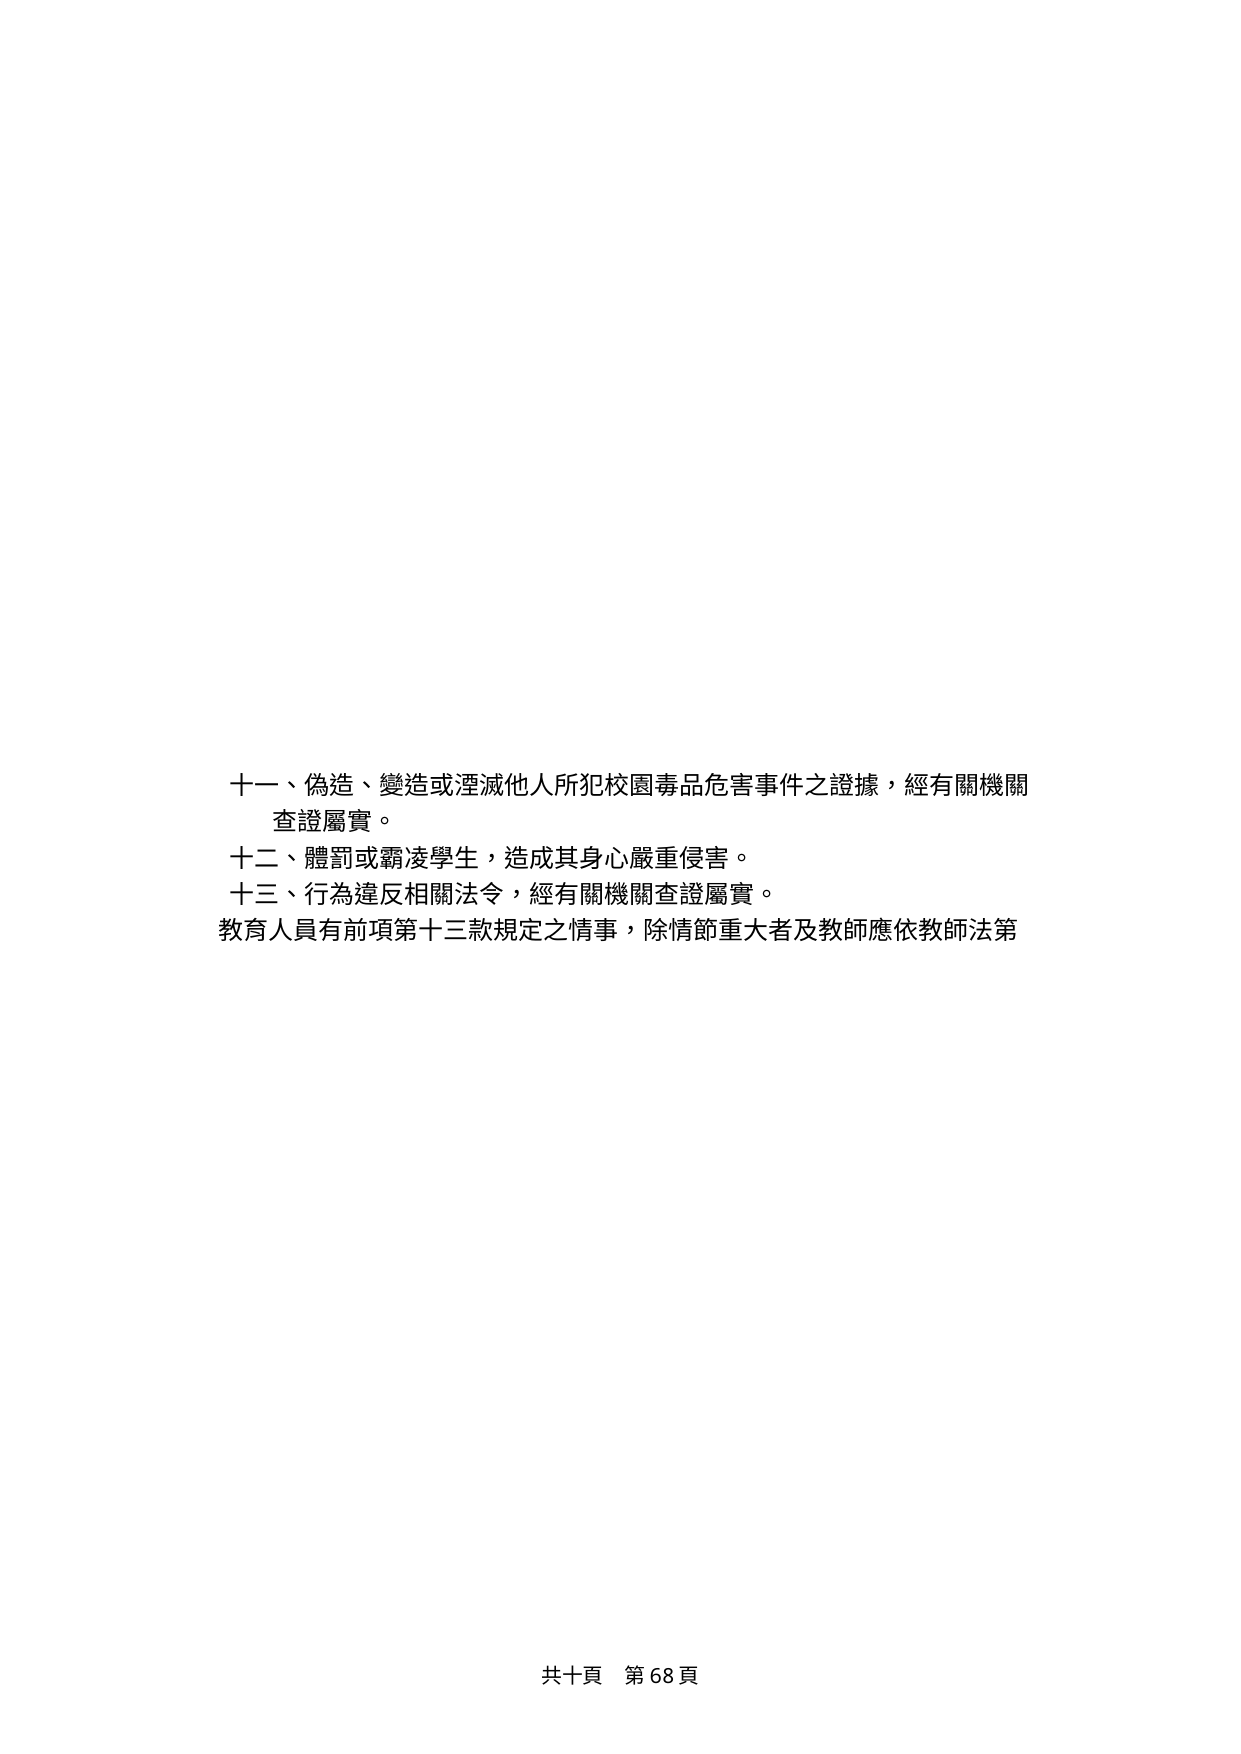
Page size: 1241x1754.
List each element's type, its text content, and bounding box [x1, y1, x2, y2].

text 查證屬實。 [118, 802, 1122, 838]
text 十二、體罰或霸凌學生，造成其身心嚴重侵害。 [118, 838, 1122, 874]
text 十一、偽造、變造或湮滅他人所犯校園毒品危害事件之證據，經有關機關 [118, 766, 1122, 802]
text 教育人員有前項第十三款規定之情事，除情節重大者及教師應依教師法第 [118, 911, 1122, 947]
text 十三、行為違反相關法令，經有關機關查證屬實。 [118, 874, 1122, 911]
